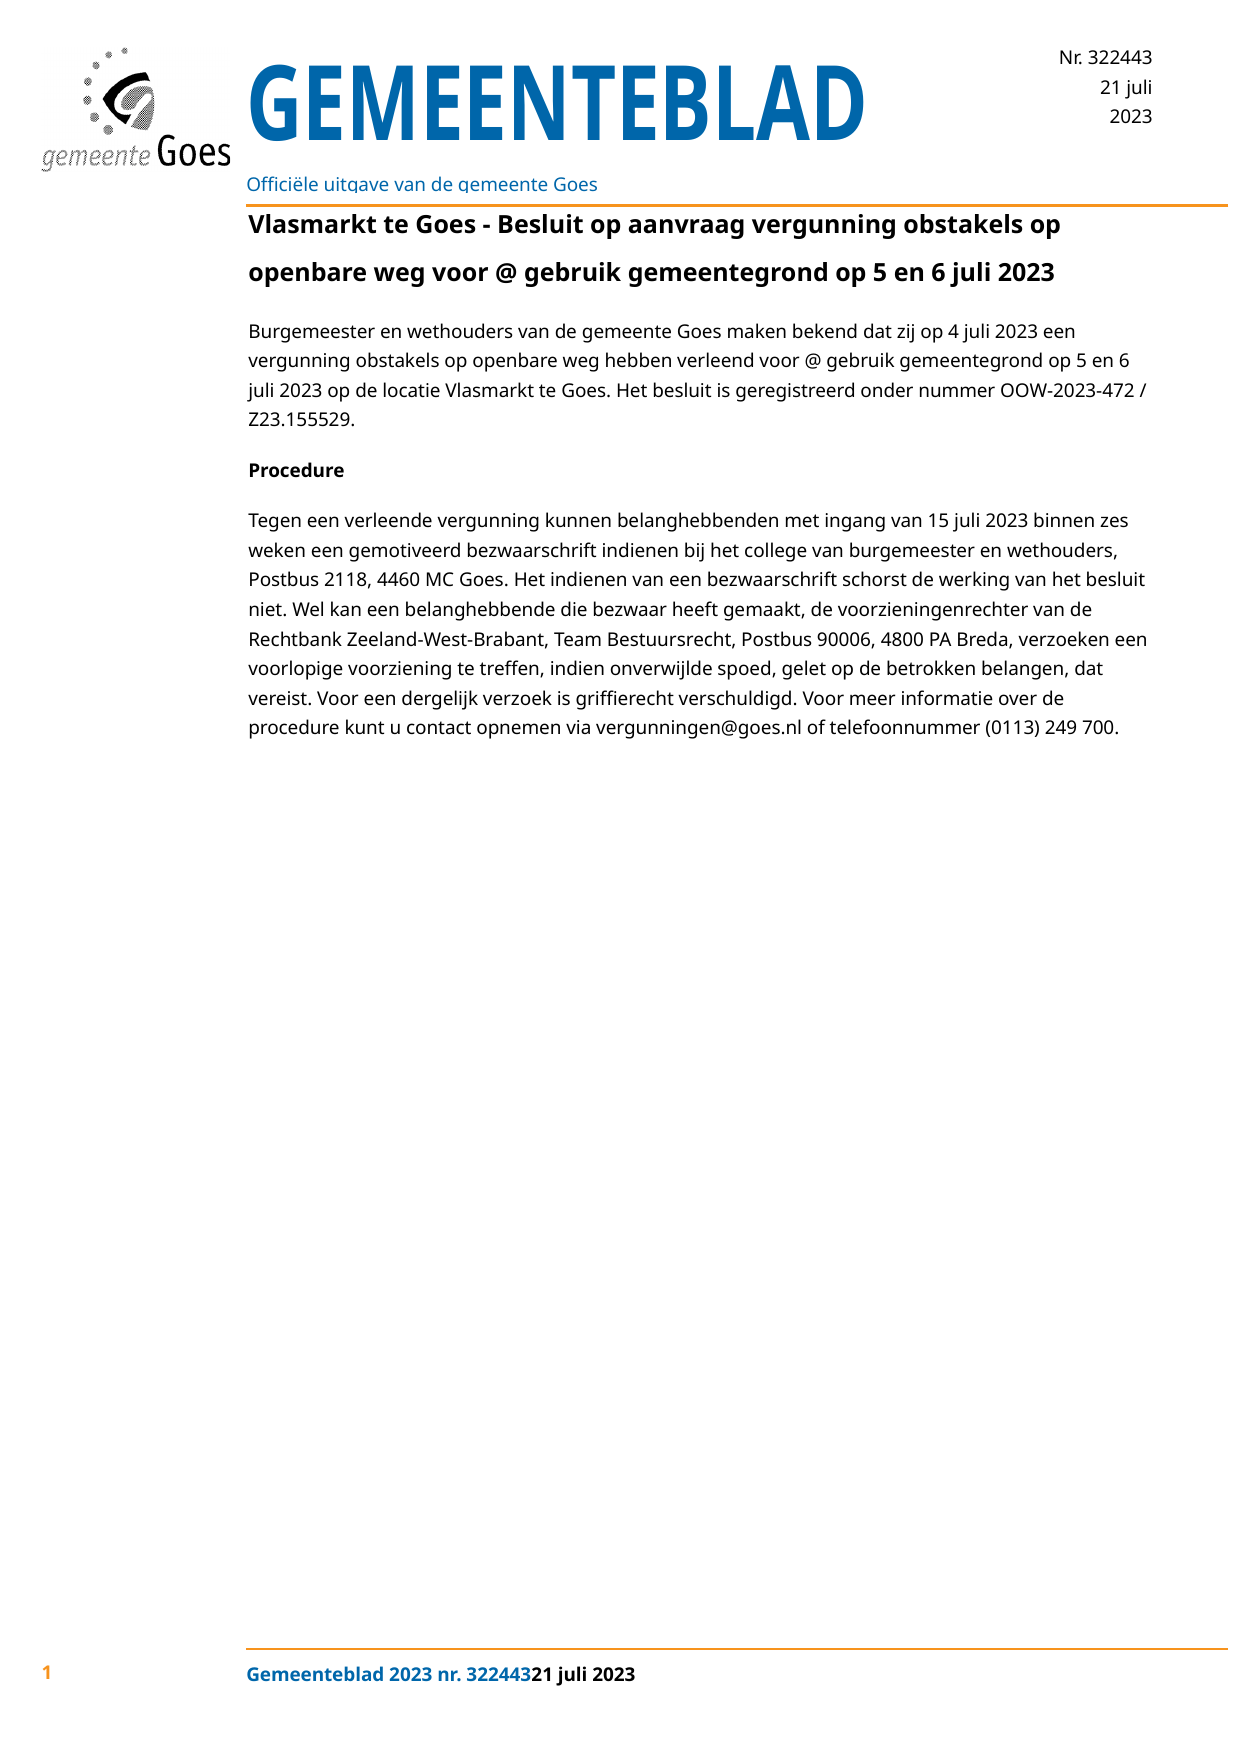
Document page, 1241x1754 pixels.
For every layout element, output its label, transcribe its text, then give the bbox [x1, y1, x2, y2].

picture [41, 47, 231, 172]
text Vlasmarkt te Goes - Besluit op aanvraag vergunning obstakels op openbare weg voor @ gebruik gemeentegrond op 5 en 6 juli 2023 [248, 207, 1152, 288]
text Procedure [248, 457, 1152, 483]
text Burgemeester en wethouders van de gemeente Goes maken bekend dat zij op 4 juli 2023 een vergunning obstakels op openbare weg hebben verleend voor @ gebruik gemeentegrond op 5 en 6 juli 2023 op de locatie Vlasmarkt te Goes. Het besluit is geregistreerd onder nummer OOW-2023-472 / Z23.155529. [248, 318, 1152, 432]
text Tegen een verleende vergunning kunnen belanghebbenden met ingang van 15 juli 2023 binnen zes weken een gemotiveerd bezwaarschrift indienen bij het college van burgemeester en wethouders, Postbus 2118, 4460 MC Goes. Het indienen van een bezwaarschrift schorst de werking van het besluit niet. Wel kan een belanghebbende die bezwaar heeft gemaakt, de voorzieningenrechter van de Rechtbank Zeeland-West-Brabant, Team Bestuursrecht, Postbus 90006, 4800 PA Breda, verzoeken een voorlopige voorziening te treffen, indien onverwijlde spoed, gelet op de betrokken belangen, dat vereist. Voor een dergelijk verzoek is griffierecht verschuldigd. Voor meer informatie over de procedure kunt u contact opnemen via vergunningen@goes.nl of telefoonnummer (0113) 249 700. [248, 507, 1152, 740]
